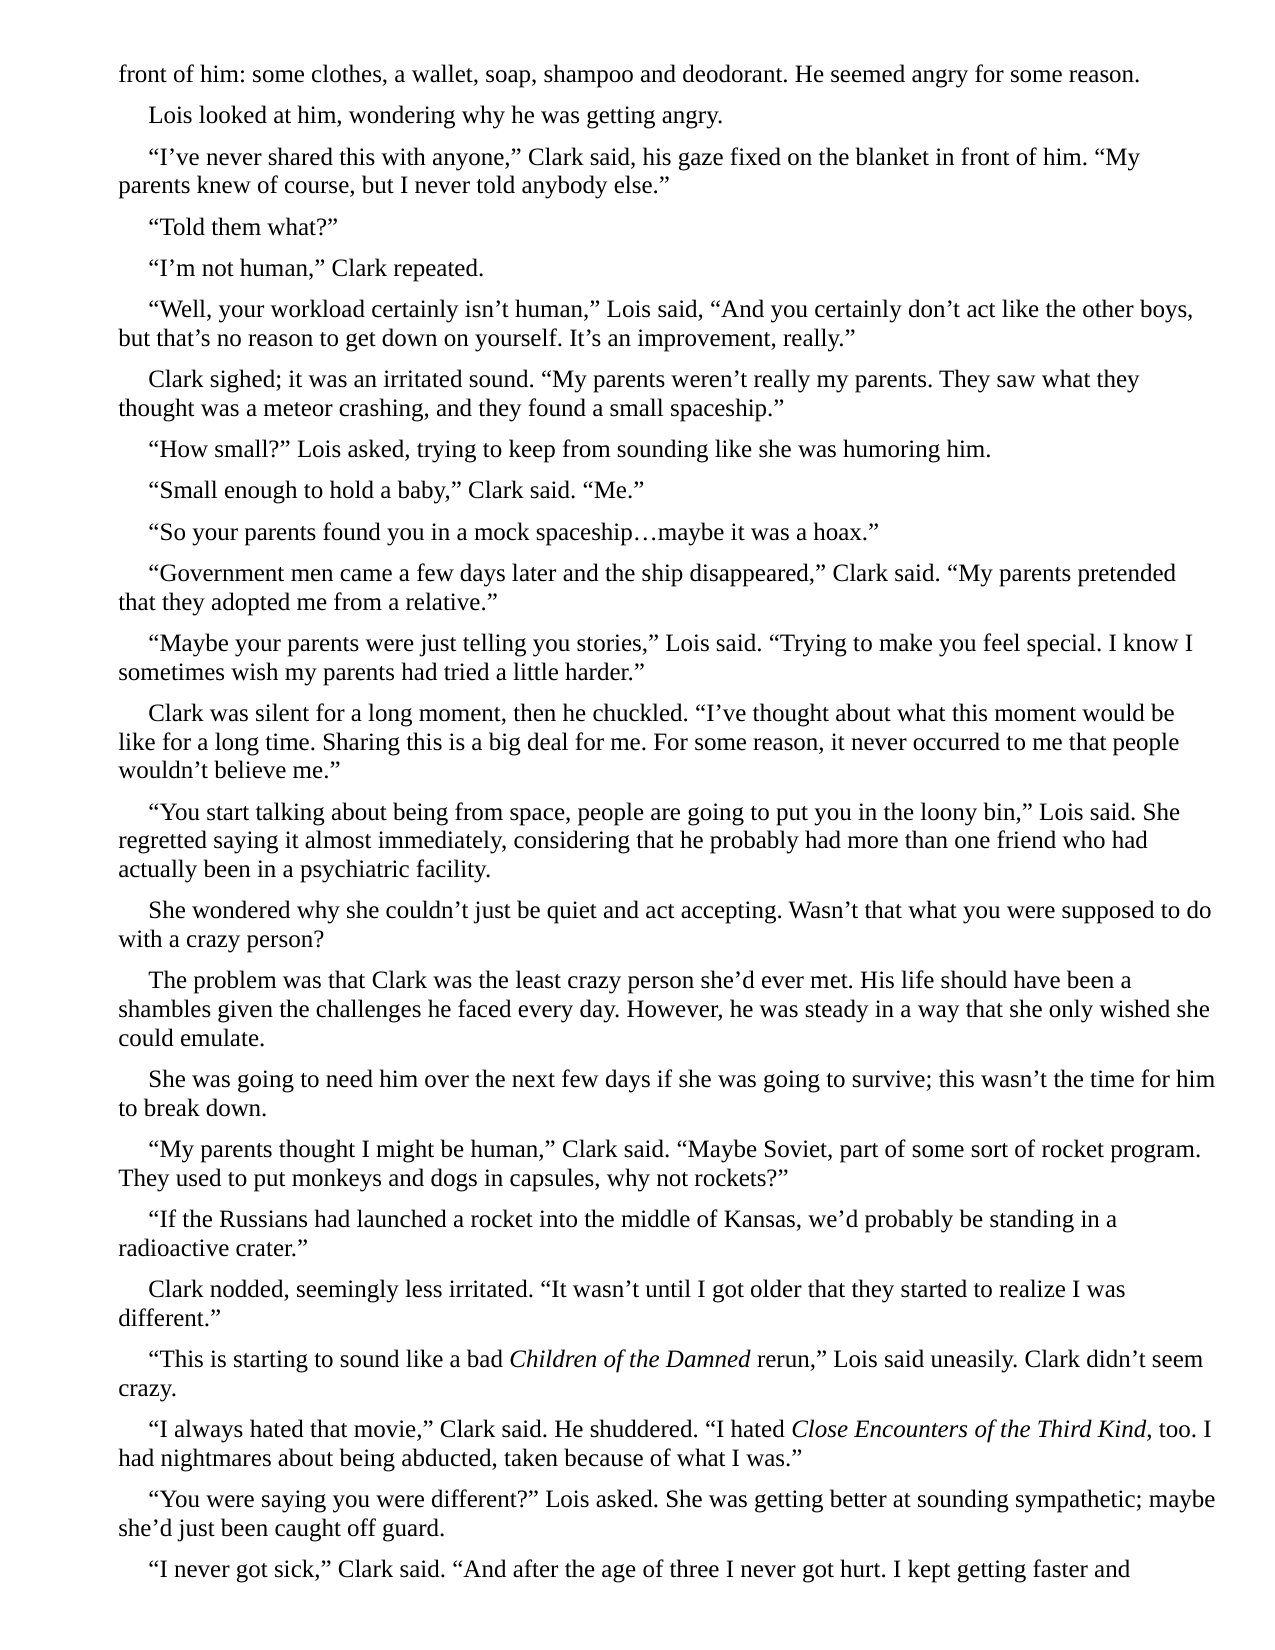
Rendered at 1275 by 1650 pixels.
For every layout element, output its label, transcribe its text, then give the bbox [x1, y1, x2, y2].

text She wondered why she couldn’t just be quiet and act accepting. Wasn’t that what you were supposed to do with a crazy person? [118, 895, 1216, 953]
text The problem was that Clark was the least crazy person she’d ever met. His life should have been a shambles given the challenges he faced every day. However, he was steady in a way that she only wished she could emulate. [118, 965, 1216, 1052]
text Clark nodded, seemingly less irritated. “It wasn’t until I got older that they started to realize I was different.” [118, 1274, 1216, 1332]
text “I’m not human,” Clark repeated. [118, 253, 1216, 282]
text “Small enough to hold a baby,” Clark said. “Me.” [118, 475, 1216, 504]
text Lois looked at him, wondering why he was getting angry. [118, 100, 1216, 129]
text “Maybe your parents were just telling you stories,” Lois said. “Trying to make you feel special. I know I sometimes wish my parents had tried a little harder.” [118, 628, 1216, 685]
text “You were saying you were different?” Lois asked. She was getting better at sounding sympathetic; maybe she’d just been caught off guard. [118, 1484, 1216, 1542]
text “My parents thought I might be human,” Clark said. “Maybe Soviet, part of some sort of rocket program. They used to put monkeys and dogs in capsules, why not rockets?” [118, 1134, 1216, 1192]
text “You start talking about being from space, people are going to put you in the loony bin,” Lois said. She regretted saying it almost immediately, considering that he probably had more than one friend who had actually been in a psychiatric facility. [118, 797, 1216, 883]
text “So your parents found you in a mock spaceship…maybe it was a hoax.” [118, 517, 1216, 545]
text “Told them what?” [118, 212, 1216, 240]
text “Well, your workload certainly isn’t human,” Lois said, “And you certainly don’t act like the other boys, but that’s no reason to get down on yourself. It’s an improvement, really.” [118, 294, 1216, 352]
text “I always hated that movie,” Clark said. He shuddered. “I hated Close Encounters of the Third Kind, too. I had nightmares about being abducted, taken because of what I was.” [118, 1414, 1216, 1472]
text front of him: some clothes, a wallet, soap, shampoo and deodorant. He seemed angry for some reason. [118, 59, 1216, 88]
text “I’ve never shared this with anyone,” Clark said, his gaze fixed on the blanket in front of him. “My parents knew of course, but I never told anybody else.” [118, 142, 1216, 199]
text “This is starting to sound like a bad Children of the Damned rerun,” Lois said uneasily. Clark didn’t seem crazy. [118, 1344, 1216, 1402]
text “How small?” Lois asked, trying to keep from sounding like she was humoring him. [118, 434, 1216, 463]
text Clark was silent for a long moment, then he chuckled. “I’ve thought about what this moment would be like for a long time. Sharing this is a big deal for me. For some reason, it never occurred to me that people wouldn’t believe me.” [118, 698, 1216, 784]
text “If the Russians had launched a rocket into the middle of Kansas, we’d probably be standing in a radioactive crater.” [118, 1204, 1216, 1262]
text “I never got sick,” Clark said. “And after the age of three I never got hurt. I kept getting faster and [118, 1554, 1216, 1583]
text “Government men came a few days later and the ship disappeared,” Clark said. “My parents pretended that they adopted me from a relative.” [118, 558, 1216, 615]
text She was going to need him over the next few days if she was going to survive; this wasn’t the time for him to break down. [118, 1064, 1216, 1122]
text Clark sighed; it was an irritated sound. “My parents weren’t really my parents. They saw what they thought was a meteor crashing, and they found a small spaceship.” [118, 364, 1216, 422]
